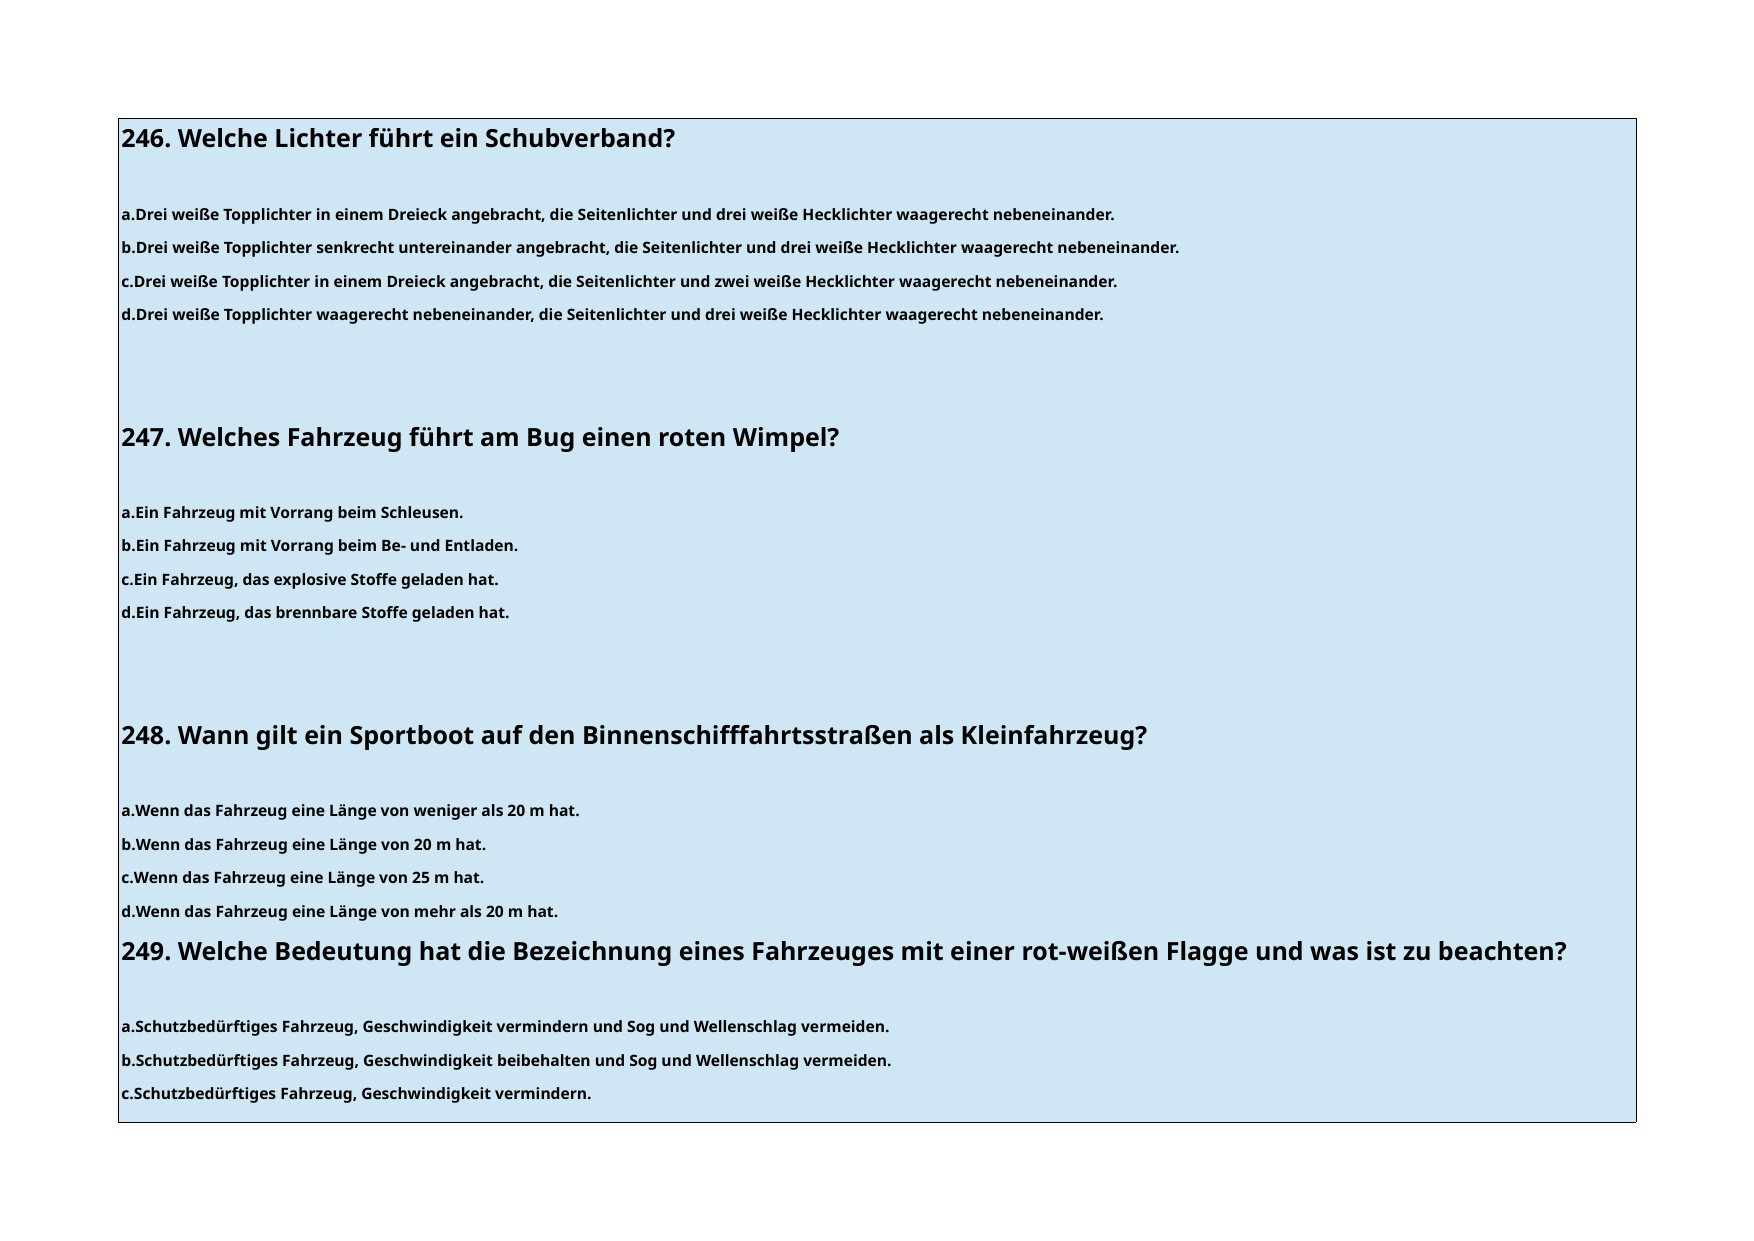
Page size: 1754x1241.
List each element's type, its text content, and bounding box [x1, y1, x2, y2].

list Drei weiße Topplichter senkrecht untereinander angebracht, die Seitenlichter und drei weiße Hecklichter waagerecht nebeneinander. [121, 237, 1633, 258]
list Ein Fahrzeug, das brennbare Stoffe geladen hat. [121, 602, 1633, 623]
list Schutzbedürftiges Fahrzeug, Geschwindigkeit beibehalten und Sog und Wellenschlag vermeiden. [121, 1049, 1633, 1071]
list Wenn das Fahrzeug eine Länge von mehr als 20 m hat. [121, 900, 1633, 922]
list Wenn das Fahrzeug eine Länge von weniger als 20 m hat. [121, 800, 1633, 821]
list Ein Fahrzeug mit Vorrang beim Be- und Entladen. [121, 535, 1633, 556]
list Schutzbedürftiges Fahrzeug, Geschwindigkeit vermindern und Sog und Wellenschlag vermeiden. [121, 1016, 1633, 1037]
list Ein Fahrzeug mit Vorrang beim Schleusen. [121, 502, 1633, 523]
list Wenn das Fahrzeug eine Länge von 25 m hat. [121, 867, 1633, 888]
list Drei weiße Topplichter in einem Dreieck angebracht, die Seitenlichter und zwei weiße Hecklichter waagerecht nebeneinander. [121, 270, 1633, 292]
list Drei weiße Topplichter waagerecht nebeneinander, die Seitenlichter und drei weiße Hecklichter waagerecht nebeneinander. [121, 304, 1633, 325]
text 246. Welche Lichter führt ein Schubverband? [121, 121, 1633, 155]
list Schutzbedürftiges Fahrzeug, Geschwindigkeit vermindern. [121, 1083, 1633, 1104]
list Drei weiße Topplichter in einem Dreieck angebracht, die Seitenlichter und drei weiße Hecklichter waagerecht nebeneinander. [121, 203, 1633, 225]
text 247. Welches Fahrzeug führt am Bug einen roten Wimpel? [121, 419, 1633, 453]
list Ein Fahrzeug, das explosive Stoffe geladen hat. [121, 569, 1633, 590]
text 249. Welche Bedeutung hat die Bezeichnung eines Fahrzeuges mit einer rot-weißen Flagge und was ist zu beachten? [121, 934, 1633, 968]
list Wenn das Fahrzeug eine Länge von 20 m hat. [121, 833, 1633, 855]
text 248. Wann gilt ein Sportboot auf den Binnenschifffahrtsstraßen als Kleinfahrzeug? [121, 718, 1633, 752]
